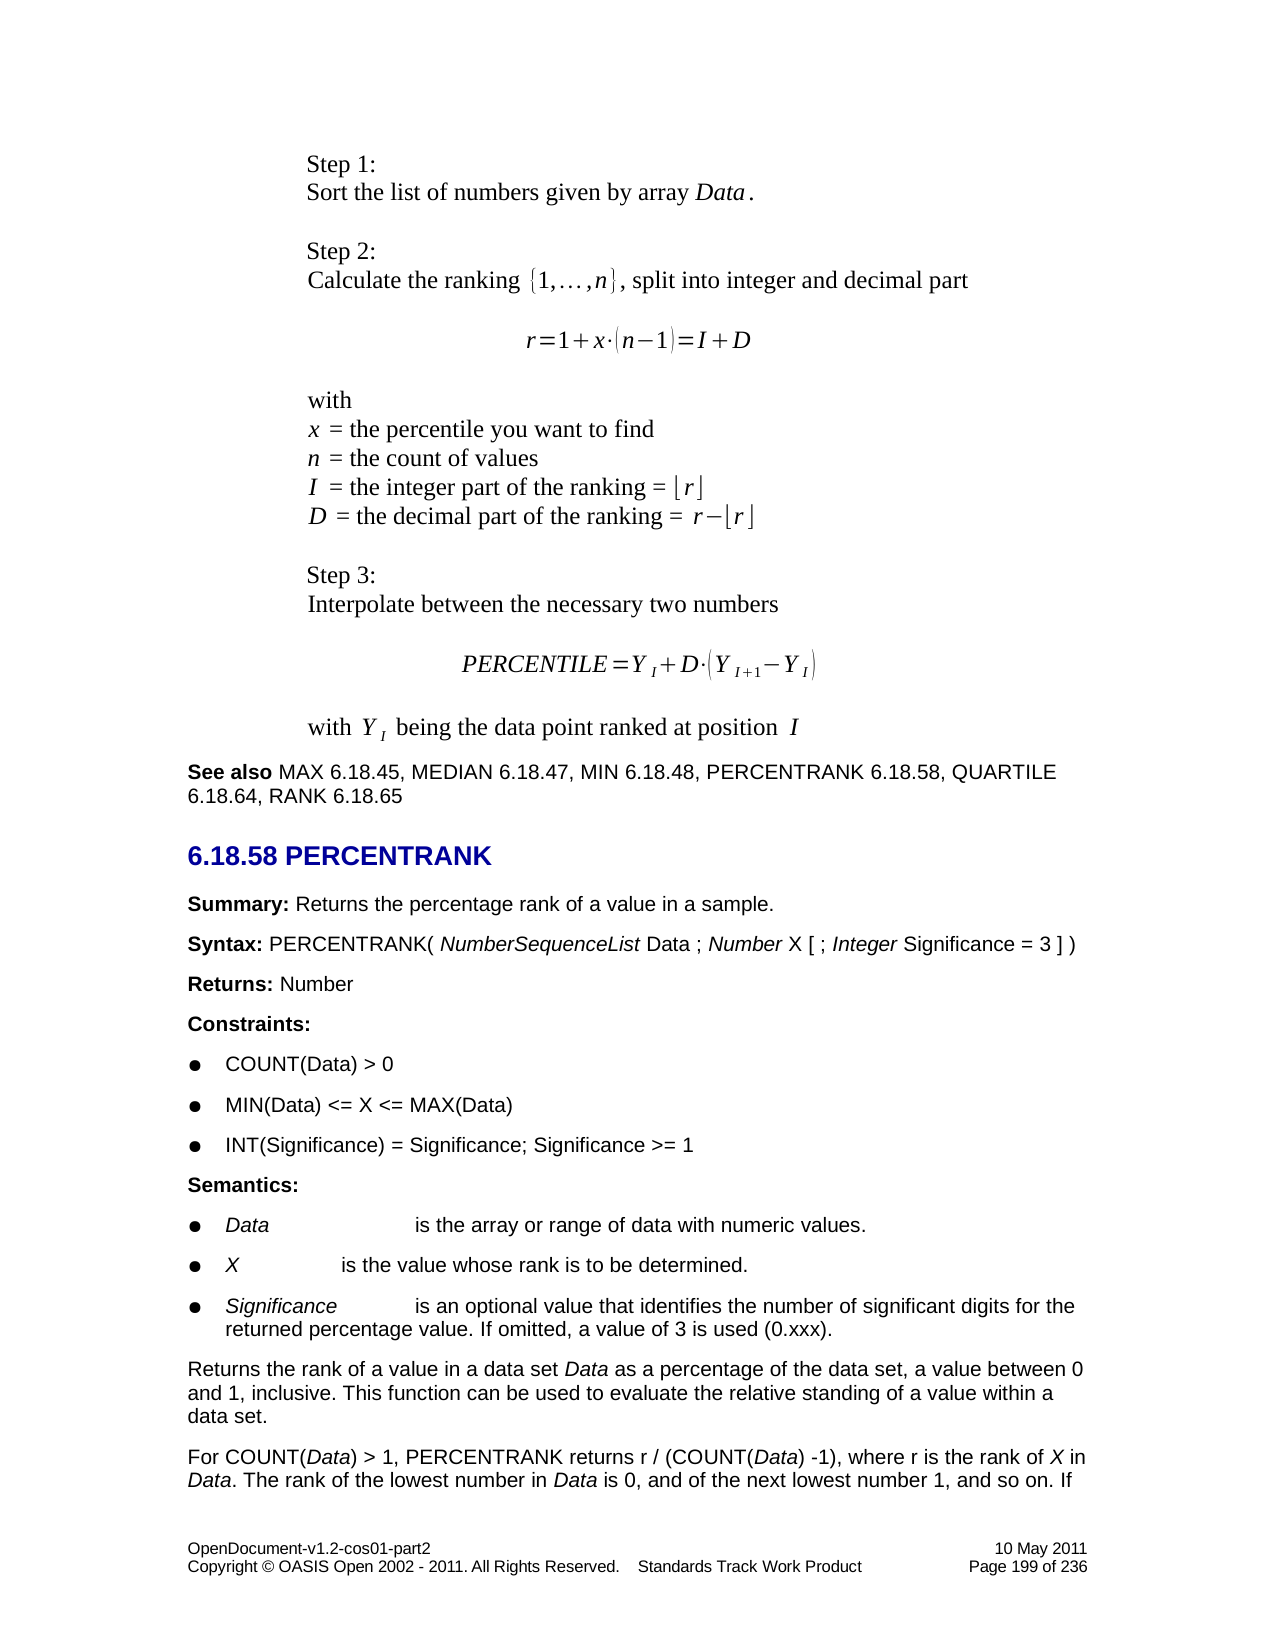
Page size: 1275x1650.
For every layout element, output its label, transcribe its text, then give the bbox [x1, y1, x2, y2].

list Significance is an optional value that identifies the number of significant digits for the returned percentage value. If omitted, a value of 3 is used (0.xxx). [187, 1294, 1088, 1341]
text Constraints: [187, 1013, 1088, 1036]
text Semantics: [187, 1173, 1088, 1197]
list COUNT(Data) > 0 [187, 1053, 1088, 1076]
list Data is the array or range of data with numeric values. [187, 1214, 1088, 1237]
text For COUNT(Data) > 1, PERCENTRANK returns r / (COUNT(Data) -1), where r is the rank of X in Data. The rank of the lowest number in Data is 0, and of the next lowest number 1, and so on. If [187, 1445, 1088, 1492]
text See also MAX 6.18.45, MEDIAN 6.18.47, MIN 6.18.48, PERCENTRANK 6.18.58, QUARTILE 6.18.64, RANK 6.18.65 [187, 761, 1088, 808]
list MIN(Data) <= X <= MAX(Data) [187, 1093, 1088, 1117]
text Summary: Returns the percentage rank of a value in a sample. [187, 892, 1088, 916]
text Syntax: PERCENTRANK( NumberSequenceList Data ; Number X [ ; Integer Significance = 3 ] ) [187, 932, 1088, 956]
text Returns the rank of a value in a data set Data as a percentage of the data set, a value between 0 and 1, inclusive. This function can be used to evaluate the relative standing of a value within a data set. [187, 1358, 1088, 1428]
list X is the value whose rank is to be determined. [187, 1254, 1088, 1277]
list INT(Significance) = Significance; Significance >= 1 [187, 1133, 1088, 1157]
subtitle PERCENTRANK [187, 841, 1088, 871]
text Returns: Number [187, 972, 1088, 996]
